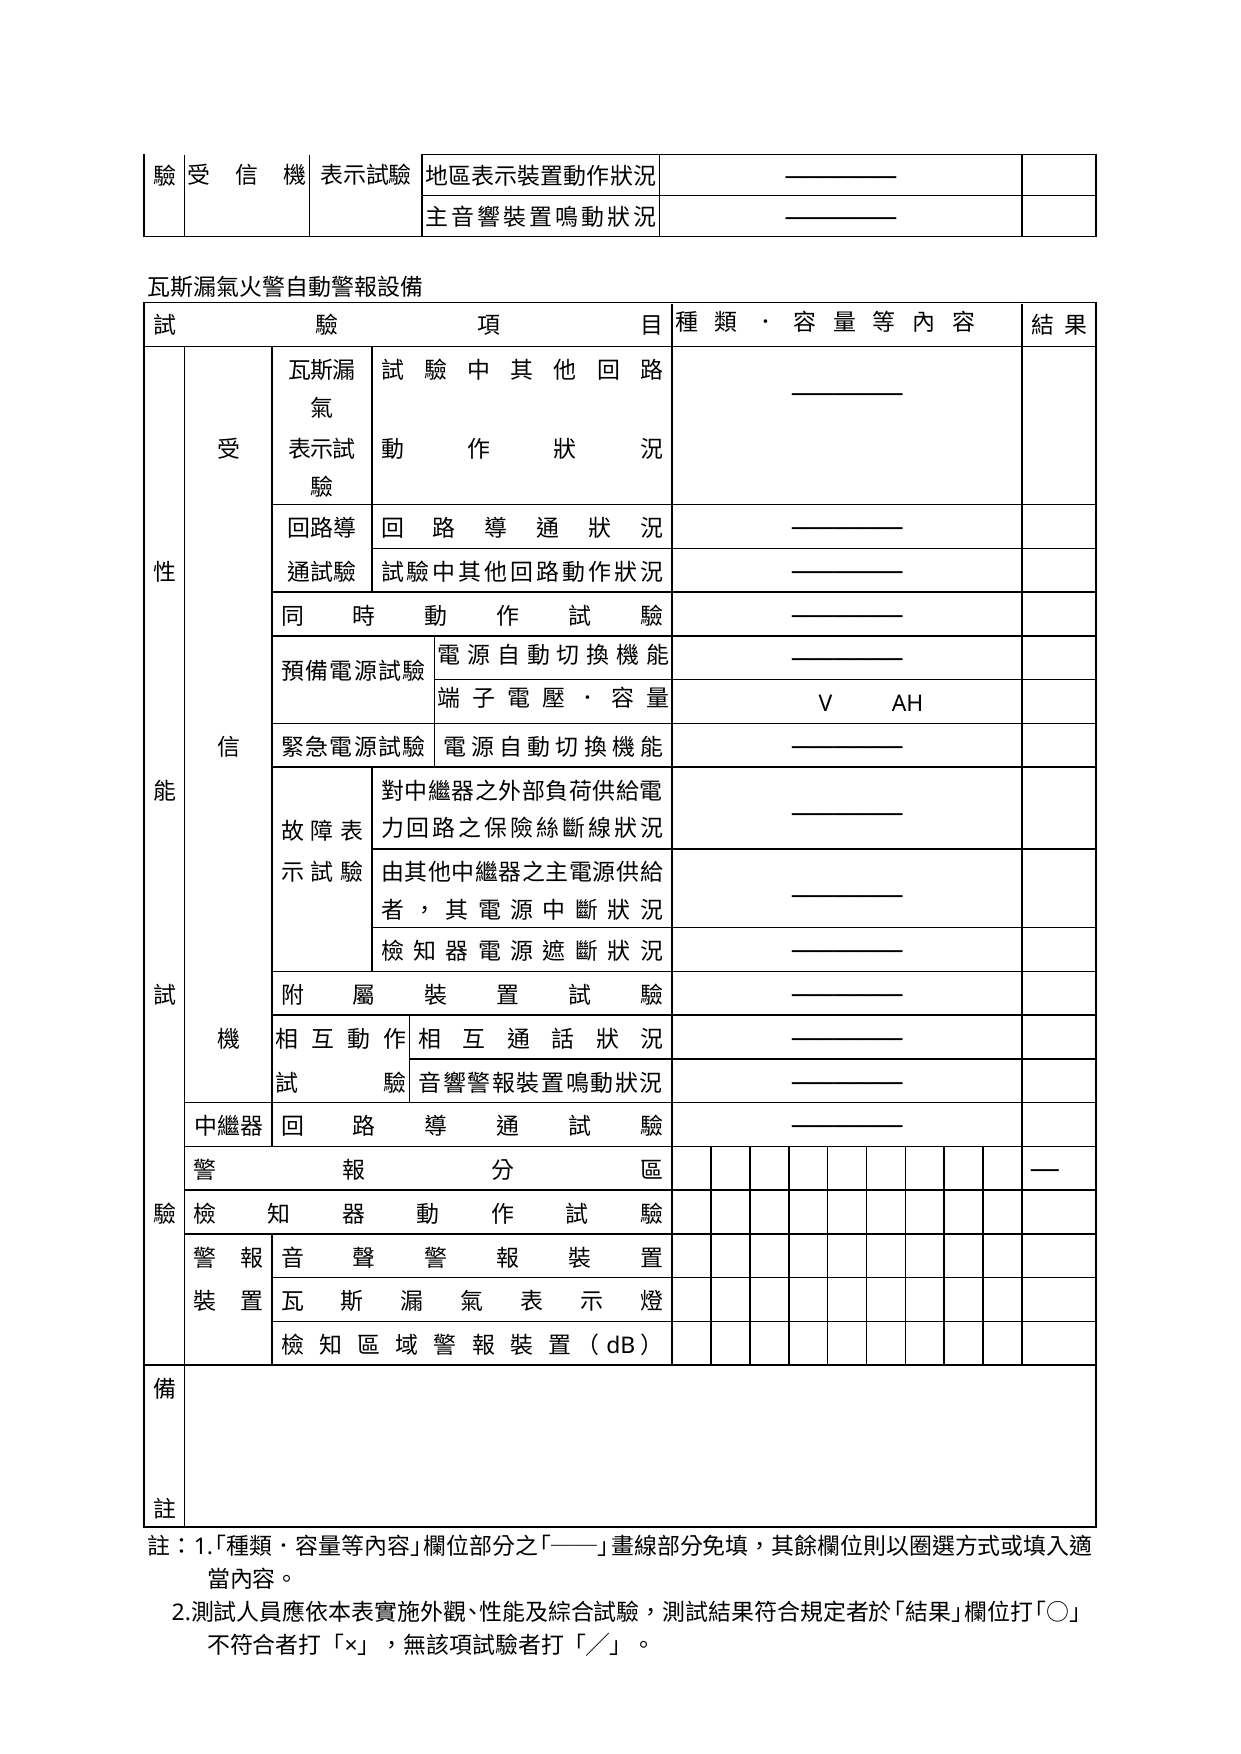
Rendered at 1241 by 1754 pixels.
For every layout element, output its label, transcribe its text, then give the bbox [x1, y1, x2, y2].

table_cell [185, 679, 271, 722]
table_cell [1023, 724, 1095, 766]
table_cell [1023, 637, 1095, 679]
table_cell 動作狀況 [373, 425, 671, 504]
table_cell [1023, 505, 1095, 547]
table_cell ──────── [673, 1060, 1021, 1102]
table_cell [751, 1235, 788, 1277]
table_cell [790, 1322, 827, 1364]
table_cell [145, 927, 184, 971]
table_cell [828, 1235, 866, 1277]
table_cell [945, 1278, 982, 1321]
table_cell [185, 766, 271, 848]
table_cell 地區表示裝置動作狀況 [423, 155, 659, 195]
table_cell [145, 1321, 184, 1364]
table_cell [1023, 1322, 1095, 1364]
table_cell 試驗中其他回路 [373, 347, 671, 425]
table_cell [673, 1322, 710, 1364]
table_cell [984, 1235, 1021, 1277]
table_cell 受信機 [185, 154, 309, 195]
table_cell 回路導通試驗 [273, 1103, 671, 1146]
table_cell [828, 1278, 866, 1321]
table_cell [185, 195, 309, 236]
table_cell [790, 1235, 827, 1277]
table_cell 回路導通狀況 [373, 505, 671, 547]
table_cell [145, 1277, 184, 1321]
table_cell ──────── [673, 928, 1021, 971]
table_cell [1023, 1103, 1095, 1146]
table_cell 緊急電源試驗 [273, 724, 434, 766]
table_header 結果 [1023, 303, 1095, 346]
table_cell [867, 1191, 905, 1233]
text 註：1.「種類．容量等內容」欄位部分之「──」畫線部分免填，其餘欄位則以圈選方式或填入適當內容。 [148, 1528, 1092, 1594]
table_cell 檢 知 區 域 警 報 裝 置（dB） [273, 1322, 671, 1364]
table_cell 電源自動切換機能 [435, 637, 671, 679]
table_cell [984, 1322, 1021, 1364]
table_cell 同時動作試驗 [273, 593, 671, 635]
table_cell [185, 635, 271, 679]
table_cell [1023, 928, 1095, 971]
table_cell ──────── [660, 155, 1021, 195]
table_cell ──────── [660, 196, 1021, 236]
table_cell [790, 1191, 827, 1233]
table_cell [673, 1191, 710, 1233]
table_cell 由其他中繼器之主電源供給者，其電源中斷狀況 [373, 850, 671, 927]
table_cell [1023, 972, 1095, 1014]
table_cell [712, 1278, 749, 1321]
table_cell ──────── [673, 549, 1021, 591]
table_cell [906, 1278, 943, 1321]
table_cell 相互動作 [273, 1016, 409, 1058]
table_cell 相互通話狀況 [410, 1016, 671, 1058]
table_cell [145, 848, 184, 927]
table_cell [310, 195, 421, 236]
table_cell [145, 1014, 184, 1058]
table_cell 預備電源試驗 [273, 637, 434, 722]
table_cell 機 [185, 1014, 271, 1058]
table_cell [1023, 680, 1095, 722]
table_cell [867, 1278, 905, 1321]
table_cell 通試驗 [273, 548, 371, 591]
table_cell [867, 1322, 905, 1364]
table_cell 驗 [145, 154, 184, 195]
table_cell ──────── [673, 347, 1021, 504]
table_cell [145, 1233, 184, 1277]
table_cell V AH [673, 680, 1021, 722]
table_cell [984, 1147, 1021, 1189]
table_cell [1023, 1191, 1095, 1233]
table_cell [945, 1147, 982, 1189]
table_cell ──────── [673, 505, 1021, 547]
table_cell [145, 723, 184, 766]
table_cell 受 [185, 425, 271, 504]
table_cell ──────── [673, 972, 1021, 1014]
table_cell [145, 504, 184, 547]
table_cell [185, 1058, 271, 1102]
table_cell ──────── [673, 637, 1021, 679]
table_cell [751, 1278, 788, 1321]
table_cell 附屬裝置試驗 [273, 972, 671, 1014]
table_cell [673, 1278, 710, 1321]
table_cell [145, 591, 184, 635]
table_cell [185, 347, 271, 425]
table_cell [185, 927, 271, 971]
table_cell [712, 1235, 749, 1277]
table_cell [185, 1321, 271, 1364]
table_cell 電源自動切換機能 [435, 724, 671, 766]
table_cell [906, 1322, 943, 1364]
table_cell [1023, 196, 1095, 236]
table_cell [712, 1191, 749, 1233]
table_cell [673, 1235, 710, 1277]
table_cell [945, 1322, 982, 1364]
table_cell 檢知器電源遮斷狀況 [373, 928, 671, 971]
table_cell [1023, 850, 1095, 927]
table_cell ──────── [673, 1103, 1021, 1146]
table_cell 警報分區 [185, 1147, 671, 1189]
table_cell [145, 1058, 184, 1102]
table_cell [984, 1278, 1021, 1321]
table_cell 瓦斯漏氣表示燈 [273, 1278, 671, 1321]
table_cell [145, 635, 184, 679]
table_cell [906, 1235, 943, 1277]
text 瓦斯漏氣火警自動警報設備 [148, 269, 1092, 302]
table_cell 音響警報裝置鳴動狀況 [410, 1060, 671, 1102]
table_cell [273, 927, 371, 971]
table_cell [945, 1191, 982, 1233]
table_cell 試 驗 [273, 1058, 409, 1102]
table_cell [145, 425, 184, 504]
table_cell [712, 1147, 749, 1189]
table_cell [1023, 1235, 1095, 1277]
table_cell [145, 679, 184, 722]
table_cell [1023, 1278, 1095, 1321]
table_header 試驗項目 [145, 303, 672, 346]
table_cell [1023, 425, 1095, 504]
table_cell [751, 1147, 788, 1189]
table_cell [185, 971, 271, 1014]
table_cell [790, 1147, 827, 1189]
table_cell [751, 1191, 788, 1233]
table_cell 瓦斯漏氣 [273, 347, 371, 425]
table_cell ──────── [673, 768, 1021, 848]
table_cell [145, 347, 184, 425]
table_cell [828, 1191, 866, 1233]
table_cell 示試驗 [273, 848, 371, 927]
table_cell 試 [145, 971, 184, 1014]
table_cell 檢知器動作試驗 [185, 1191, 671, 1233]
table_cell [185, 1366, 1095, 1526]
table_cell 表示試驗 [310, 154, 421, 195]
table_cell 能 [145, 766, 184, 848]
table_cell ──────── [673, 724, 1021, 766]
table_cell 性 [145, 548, 184, 591]
table_cell [906, 1147, 943, 1189]
table_cell [906, 1191, 943, 1233]
table_cell 中繼器 [185, 1103, 271, 1146]
table_cell [145, 1102, 184, 1146]
text 2.測試人員應依本表實施外觀、性能及綜合試驗，測試結果符合規定者於「結果」欄位打「○」，不符合者打「×」，無該項試驗者打「╱」。 [148, 1594, 1092, 1661]
table_cell [828, 1322, 866, 1364]
table_cell [185, 591, 271, 635]
table_cell 裝置 [185, 1277, 271, 1321]
table_header 種類．容量等內容 [673, 303, 1022, 346]
table_cell ── [1023, 1147, 1095, 1189]
table_cell 主音響裝置鳴動狀況 [423, 196, 659, 236]
table_cell [185, 848, 271, 927]
table_cell [145, 195, 184, 236]
table_cell [1023, 768, 1095, 848]
table_cell [867, 1147, 905, 1189]
table_cell 對中繼器之外部負荷供給電力回路之保險絲斷線狀況 [373, 768, 671, 848]
table_cell [1023, 1060, 1095, 1102]
table_cell 音聲警報裝置 [273, 1235, 671, 1277]
table_cell [712, 1322, 749, 1364]
table_cell 信 [185, 723, 271, 766]
table_cell 故障表 [273, 768, 371, 848]
table_cell 試驗中其他回路動作狀況 [373, 549, 671, 591]
table_cell [673, 1147, 710, 1189]
table_cell [185, 504, 271, 547]
table_cell ──────── [673, 593, 1021, 635]
table_cell ──────── [673, 850, 1021, 927]
table_cell ──────── [673, 1016, 1021, 1058]
table_cell [751, 1322, 788, 1364]
table_cell [185, 548, 271, 591]
table_cell [790, 1278, 827, 1321]
table_cell 表示試驗 [273, 425, 371, 504]
table_cell [867, 1235, 905, 1277]
table_cell 警報 [185, 1235, 271, 1277]
table_cell [1023, 1016, 1095, 1058]
table_cell [145, 1146, 184, 1189]
table_cell 備 註 [145, 1366, 184, 1526]
table_cell 回路導 [273, 505, 371, 547]
table_cell [1023, 155, 1095, 195]
table_cell [828, 1147, 866, 1189]
table_cell [984, 1191, 1021, 1233]
table_cell 端子電壓．容量 [435, 680, 671, 722]
table_cell [1023, 347, 1095, 425]
table_cell [1023, 593, 1095, 635]
table_cell [945, 1235, 982, 1277]
table_cell [1023, 549, 1095, 591]
table_cell 驗 [145, 1189, 184, 1233]
